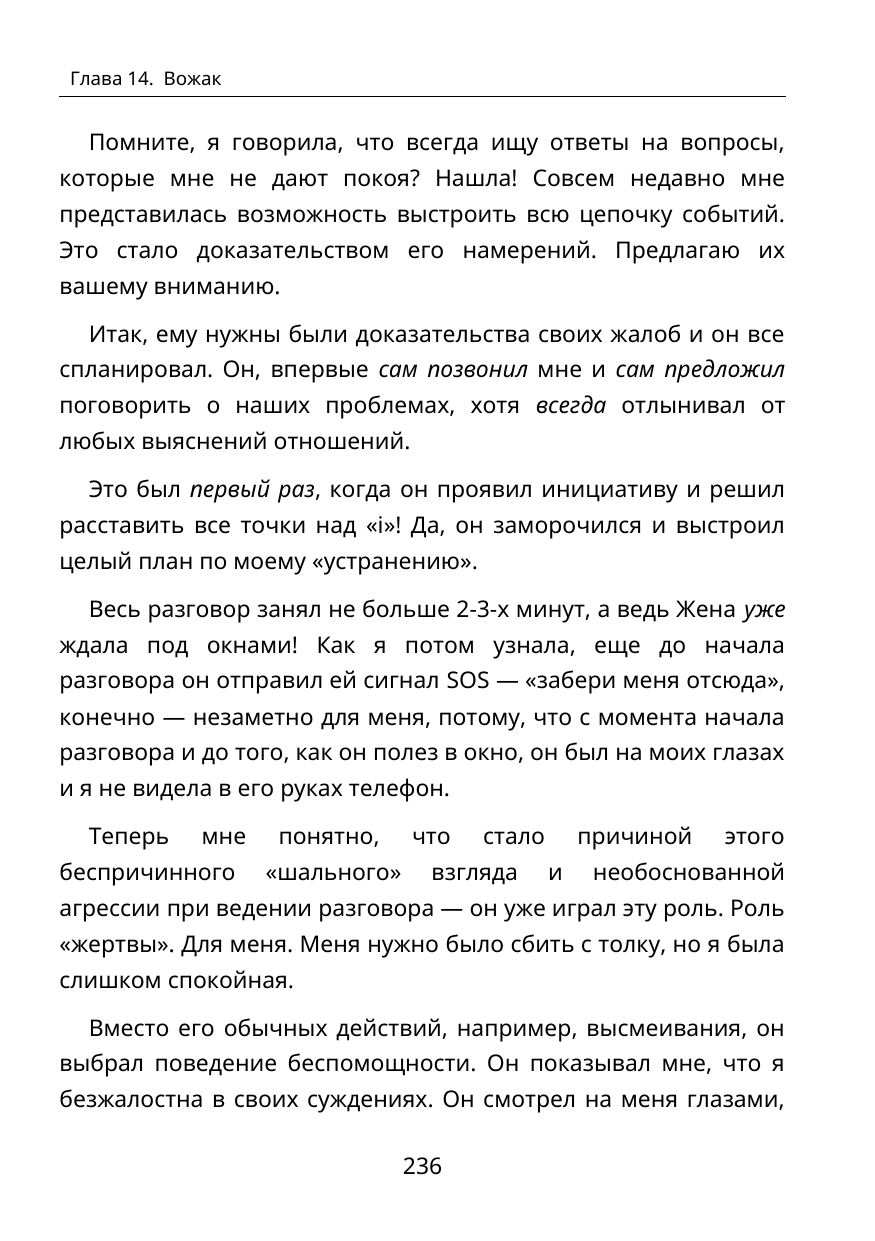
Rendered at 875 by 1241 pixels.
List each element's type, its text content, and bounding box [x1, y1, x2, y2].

text Теперь мне понятно, что стало причиной этого беспричинного «шального» взгляда и необоснованной агрессии при ведении разговора — он уже играл эту роль. Роль «жертвы». Для меня. Меня нужно было сбить с толку, но я была слишком спокойная. [59, 820, 786, 995]
text Помните, я говорила, что всегда ищу ответы на вопросы, которые мне не дают покоя? Нашла! Совсем недавно мне представилась возможность выстроить всю цепочку событий. Это стало доказательством его намерений. Предлагаю их вашему вниманию. [59, 126, 786, 301]
text Это был первый раз, когда он проявил инициативу и решил расставить все точки над «i»! Да, он заморочился и выстроил целый план по моему «устранению». [59, 473, 786, 576]
text Весь разговор занял не больше 2-3-х минут, а ведь Жена уже ждала под окнами! Как я потом узнала, еще до начала разговора он отправил ей сигнал SOS — «забери меня отсюда», конечно — незаметно для меня, потому, что с момента начала разговора и до того, как он полез в окно, он был на моих глазах и я не видела в его руках телефон. [59, 593, 786, 803]
text Итак, ему нужны были доказательства своих жалоб и он все спланировал. Он, впервые сам позвонил мне и сам предложил поговорить о наших проблемах, хотя всегда отлынивал от любых выяснений отношений. [59, 317, 786, 457]
text Вместо его обычных действий, например, высмеивания, он выбрал поведение беспомощности. Он показывал мне, что я безжалостна в своих суждениях. Он смотрел на меня глазами, [59, 1011, 786, 1114]
